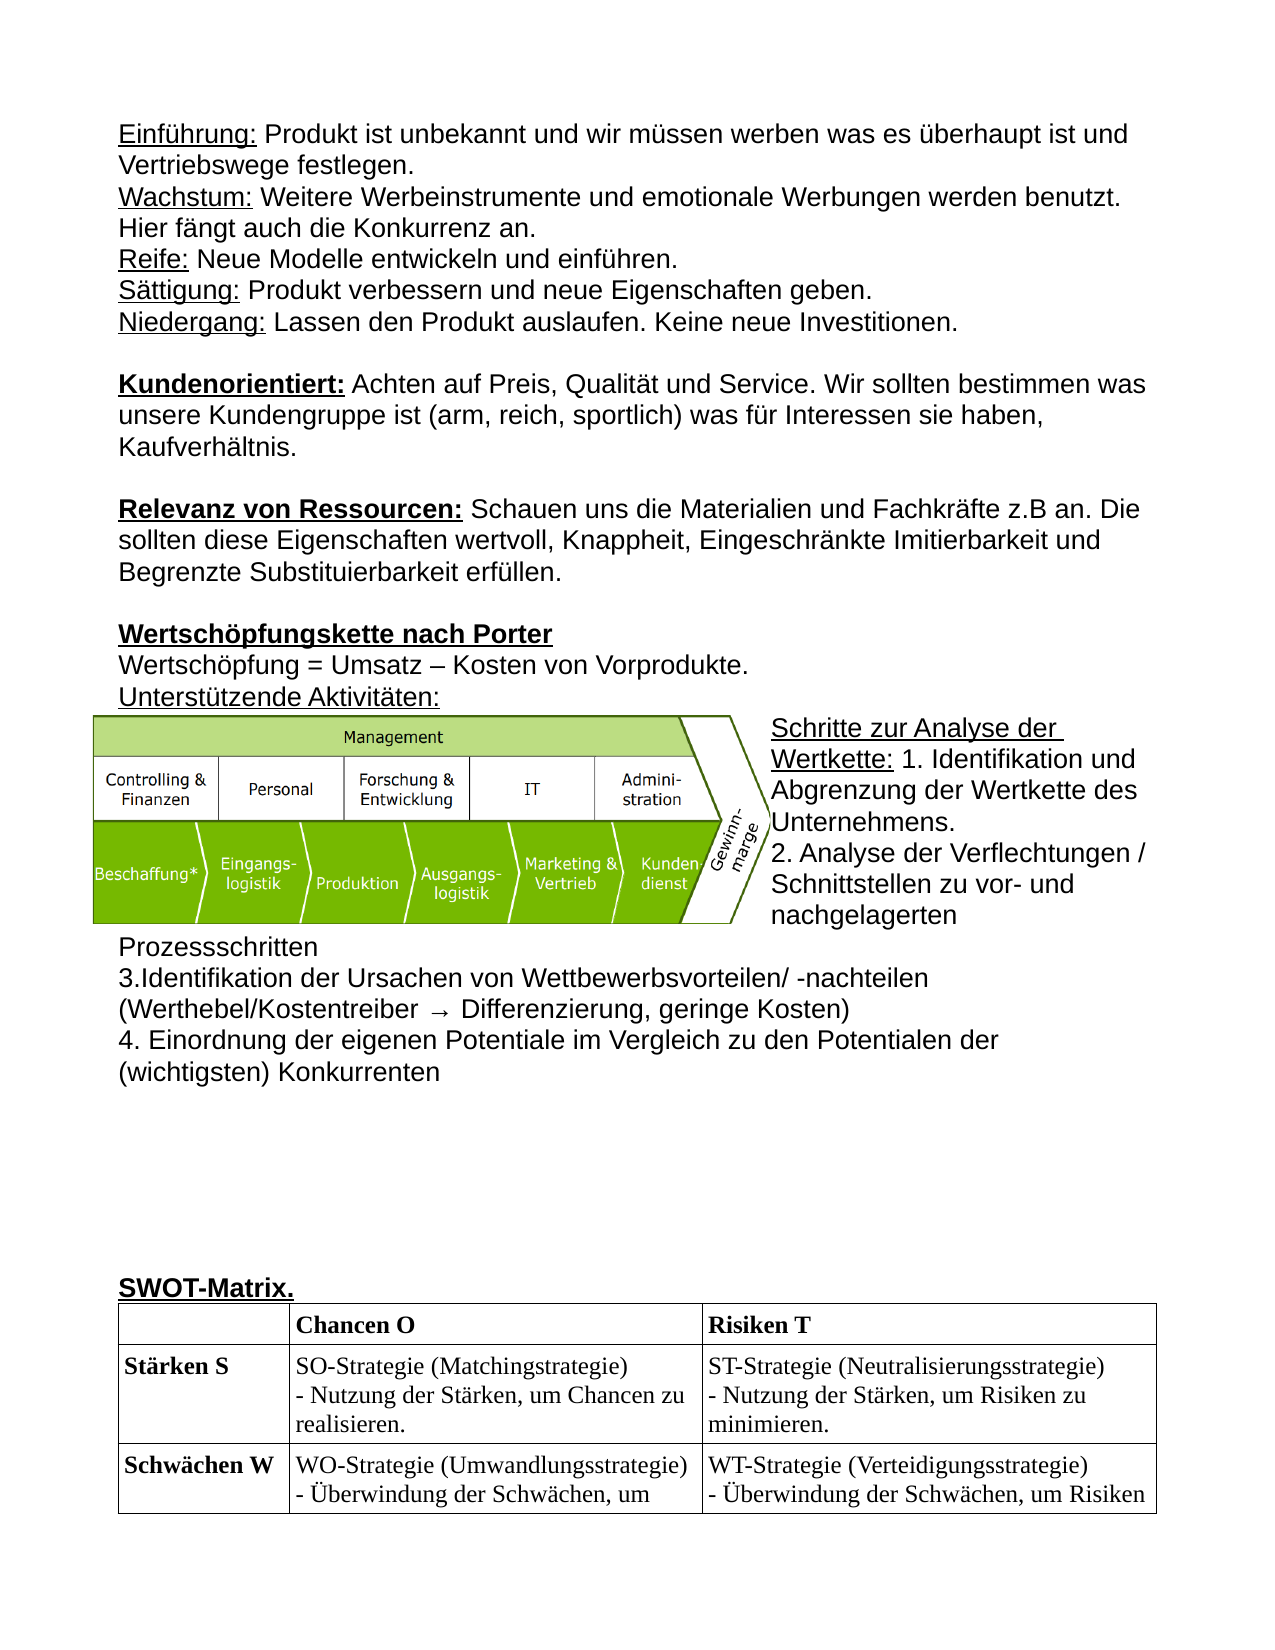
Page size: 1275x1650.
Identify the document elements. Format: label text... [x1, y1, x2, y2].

text Schritte zur Analyse der Wertkette: 1. Identifikation und Abgrenzung der Wertkette des Unternehmens. [118, 712, 1157, 837]
text Kundenorientiert: Achten auf Preis, Qualität und Service. Wir sollten bestimmen was unsere Kundengruppe ist (arm, reich, sportlich) was für Interessen sie haben, Kaufverhältnis. [118, 368, 1157, 462]
text Wertschöpfungskette nach Porter [118, 618, 1157, 649]
text Reife: Neue Modelle entwickeln und einführen. [118, 243, 1157, 274]
text SWOT-Matrix. [118, 1272, 1157, 1303]
table_header Chancen O [290, 1304, 702, 1344]
table_cell Schwächen W [119, 1444, 289, 1513]
table_cell ST-Strategie (Neutralisierungsstrategie) - Nutzung der Stärken, um Risiken zu minimieren. [703, 1345, 1156, 1443]
text Relevanz von Ressourcen: Schauen uns die Materialien und Fachkräfte z.B an. Die sollten diese Eigenschaften wertvoll, Knappheit, Eingeschränkte Imitierbarkeit und Begrenzte Substituierbarkeit erfüllen. [118, 493, 1157, 587]
table_cell WO-Strategie (Umwandlungsstrategie) - Überwindung der Schwächen, um [290, 1444, 702, 1513]
text Unterstützende Aktivitäten: [118, 681, 1157, 712]
table_header [119, 1304, 289, 1344]
picture [92, 714, 771, 924]
table_header Risiken T [703, 1304, 1156, 1344]
text Einführung: Produkt ist unbekannt und wir müssen werben was es überhaupt ist und Vertriebswege festlegen. Wachstum: Weitere Werbeinstrumente und emotionale Werbungen werden benutzt. Hier fängt auch die Konkurrenz an. [118, 118, 1157, 243]
text Wertschöpfung = Umsatz – Kosten von Vorprodukte. [118, 649, 1157, 681]
table_cell SO-Strategie (Matchingstrategie) - Nutzung der Stärken, um Chancen zu realisieren. [290, 1345, 702, 1443]
table_cell Stärken S [119, 1345, 289, 1443]
text Sättigung: Produkt verbessern und neue Eigenschaften geben. [118, 274, 1157, 306]
text Niedergang: Lassen den Produkt auslaufen. Keine neue Investitionen. [118, 306, 1157, 337]
table_cell WT-Strategie (Verteidigungsstrategie) - Überwindung der Schwächen, um Risiken [703, 1444, 1156, 1513]
text 4. Einordnung der eigenen Potentiale im Vergleich zu den Potentialen der (wichtigsten) Konkurrenten [118, 1024, 1157, 1087]
text 2. Analyse der Verflechtungen / Schnittstellen zu vor- und nachgelagerten Prozessschritten 3.Identifikation der Ursachen von Wettbewerbsvorteilen/ -nachteilen (Werthebel/Kostentreiber → Differenzierung, geringe Kosten) [118, 837, 1157, 1024]
